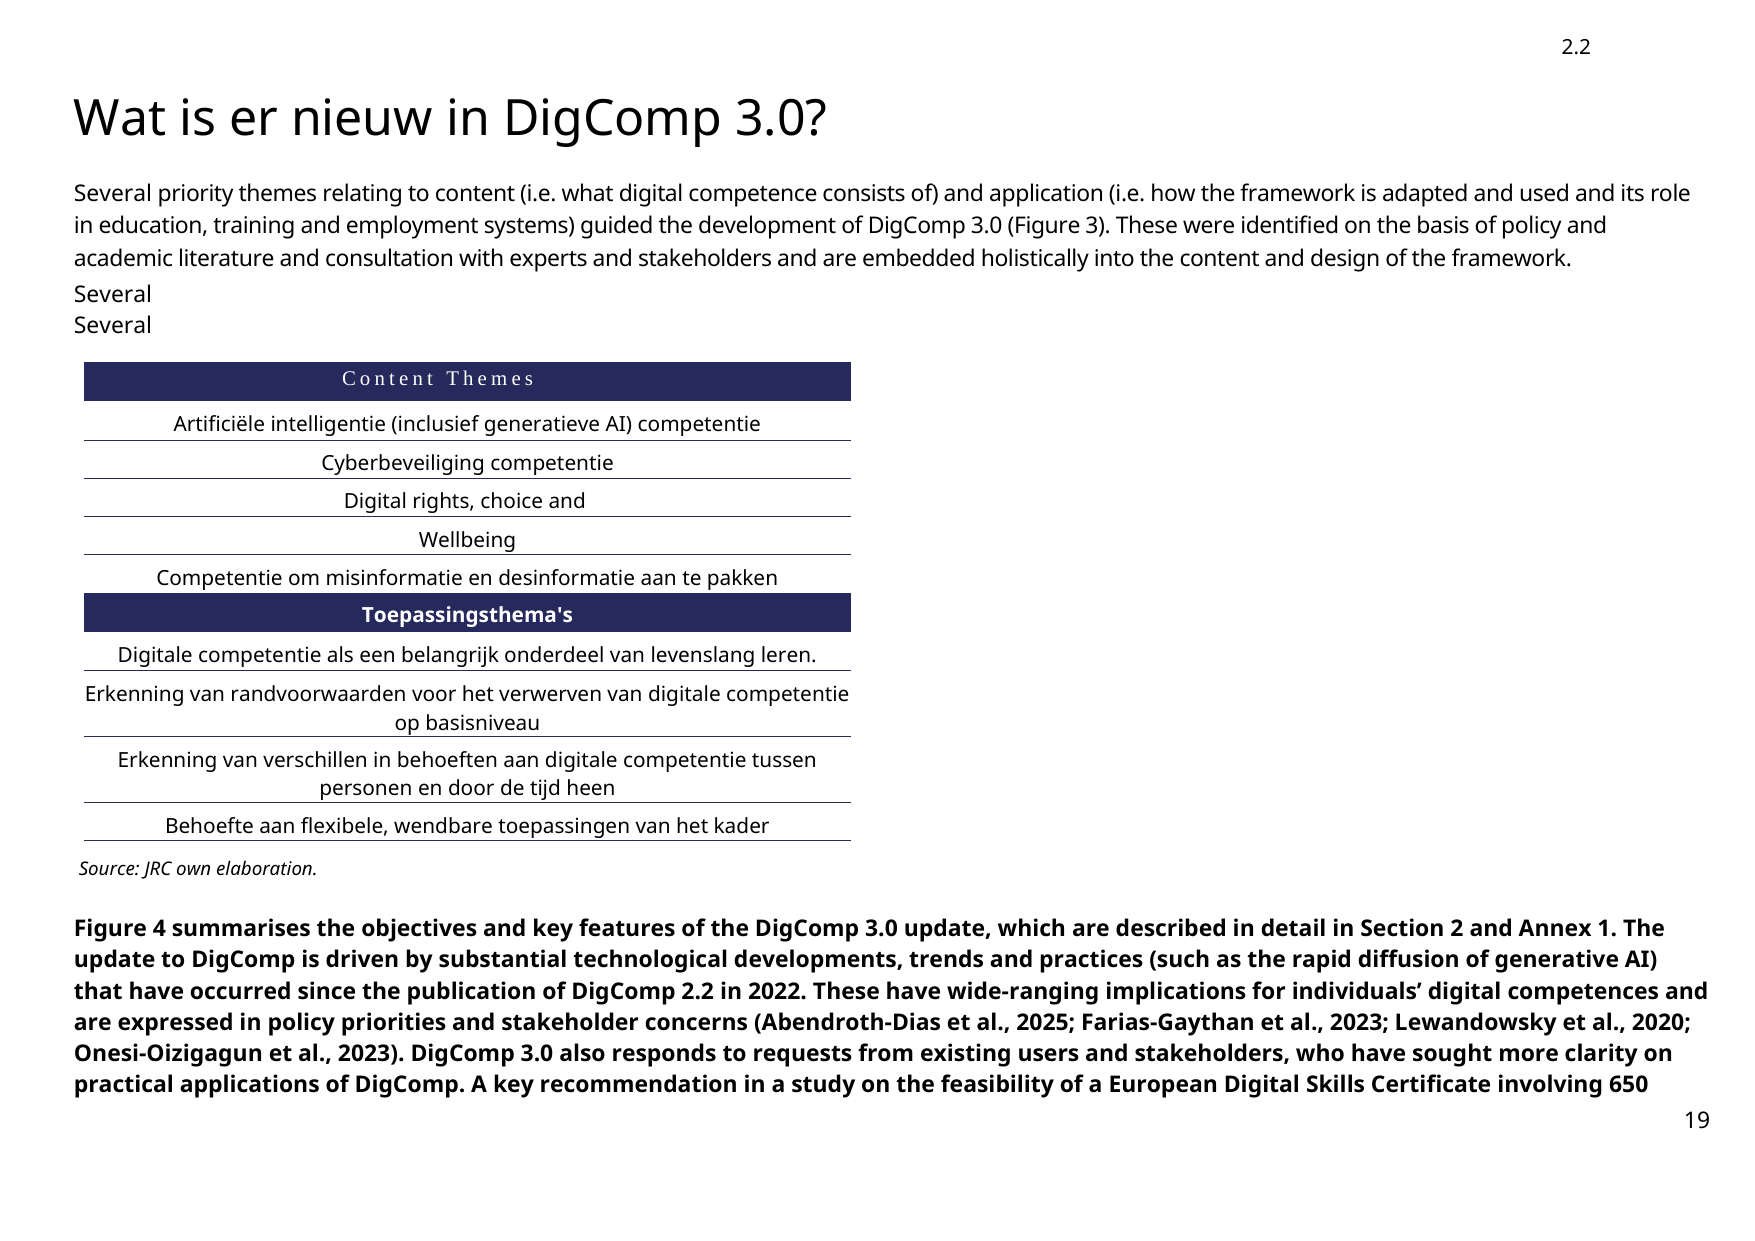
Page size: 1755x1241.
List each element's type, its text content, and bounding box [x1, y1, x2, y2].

subtitle Wat is er nieuw in DigComp 3.0? [74, 82, 1710, 150]
text Several priority themes relating to content (i.e. what digital competence consists of) and application (i.e. how the framework is adapted and used and its role in education, training and employment systems) guided the development of DigComp 3.0 (Figure 3). These were identified on the basis of policy and academic literature and consultation with experts and stakeholders and are embedded holistically into the content and design of the framework. [74, 176, 1710, 273]
table_cell Digital rights, choice and [84, 479, 851, 516]
text Several [74, 278, 1710, 309]
table_cell Toepassingsthema's [84, 593, 851, 632]
table_cell Erkenning van randvoorwaarden voor het verwerven van digitale competentie op basisniveau [84, 671, 851, 736]
table_cell Behoefte aan flexibele, wendbare toepassingen van het kader [84, 803, 851, 840]
table_header Content Themes [84, 362, 851, 401]
table_cell Artificiële intelligentie (inclusief generatieve AI) competentie [84, 401, 851, 439]
table_cell Competentie om misinformatie en desinformatie aan te pakken [84, 555, 851, 592]
table_cell Erkenning van verschillen in behoeften aan digitale competentie tussen personen en door de tijd heen [84, 737, 851, 802]
table_cell Cyberbeveiliging competentie [84, 441, 851, 478]
table_cell Digitale competentie als een belangrijk onderdeel van levenslang leren. [84, 632, 851, 670]
text Source: JRC own elaboration. [78, 855, 1710, 881]
text Several [74, 309, 1710, 340]
text Figure 4 summarises the objectives and key features of the DigComp 3.0 update, which are described in detail in Section 2 and Annex 1. The update to DigComp is driven by substantial technological developments, trends and practices (such as the rapid diffusion of generative AI) that have occurred since the publication of DigComp 2.2 in 2022. These have wide-ranging implications for individuals’ digital competences and are expressed in policy priorities and stakeholder concerns (Abendroth-Dias et al., 2025; Farias-Gaythan et al., 2023; Lewandowsky et al., 2020; Onesi-Oizigagun et al., 2023). DigComp 3.0 also responds to requests from existing users and stakeholders, who have sought more clarity on practical applications of DigComp. A key recommendation in a study on the feasibility of a European Digital Skills Certificate involving 650 [74, 912, 1710, 1100]
table_cell Wellbeing [84, 517, 851, 554]
